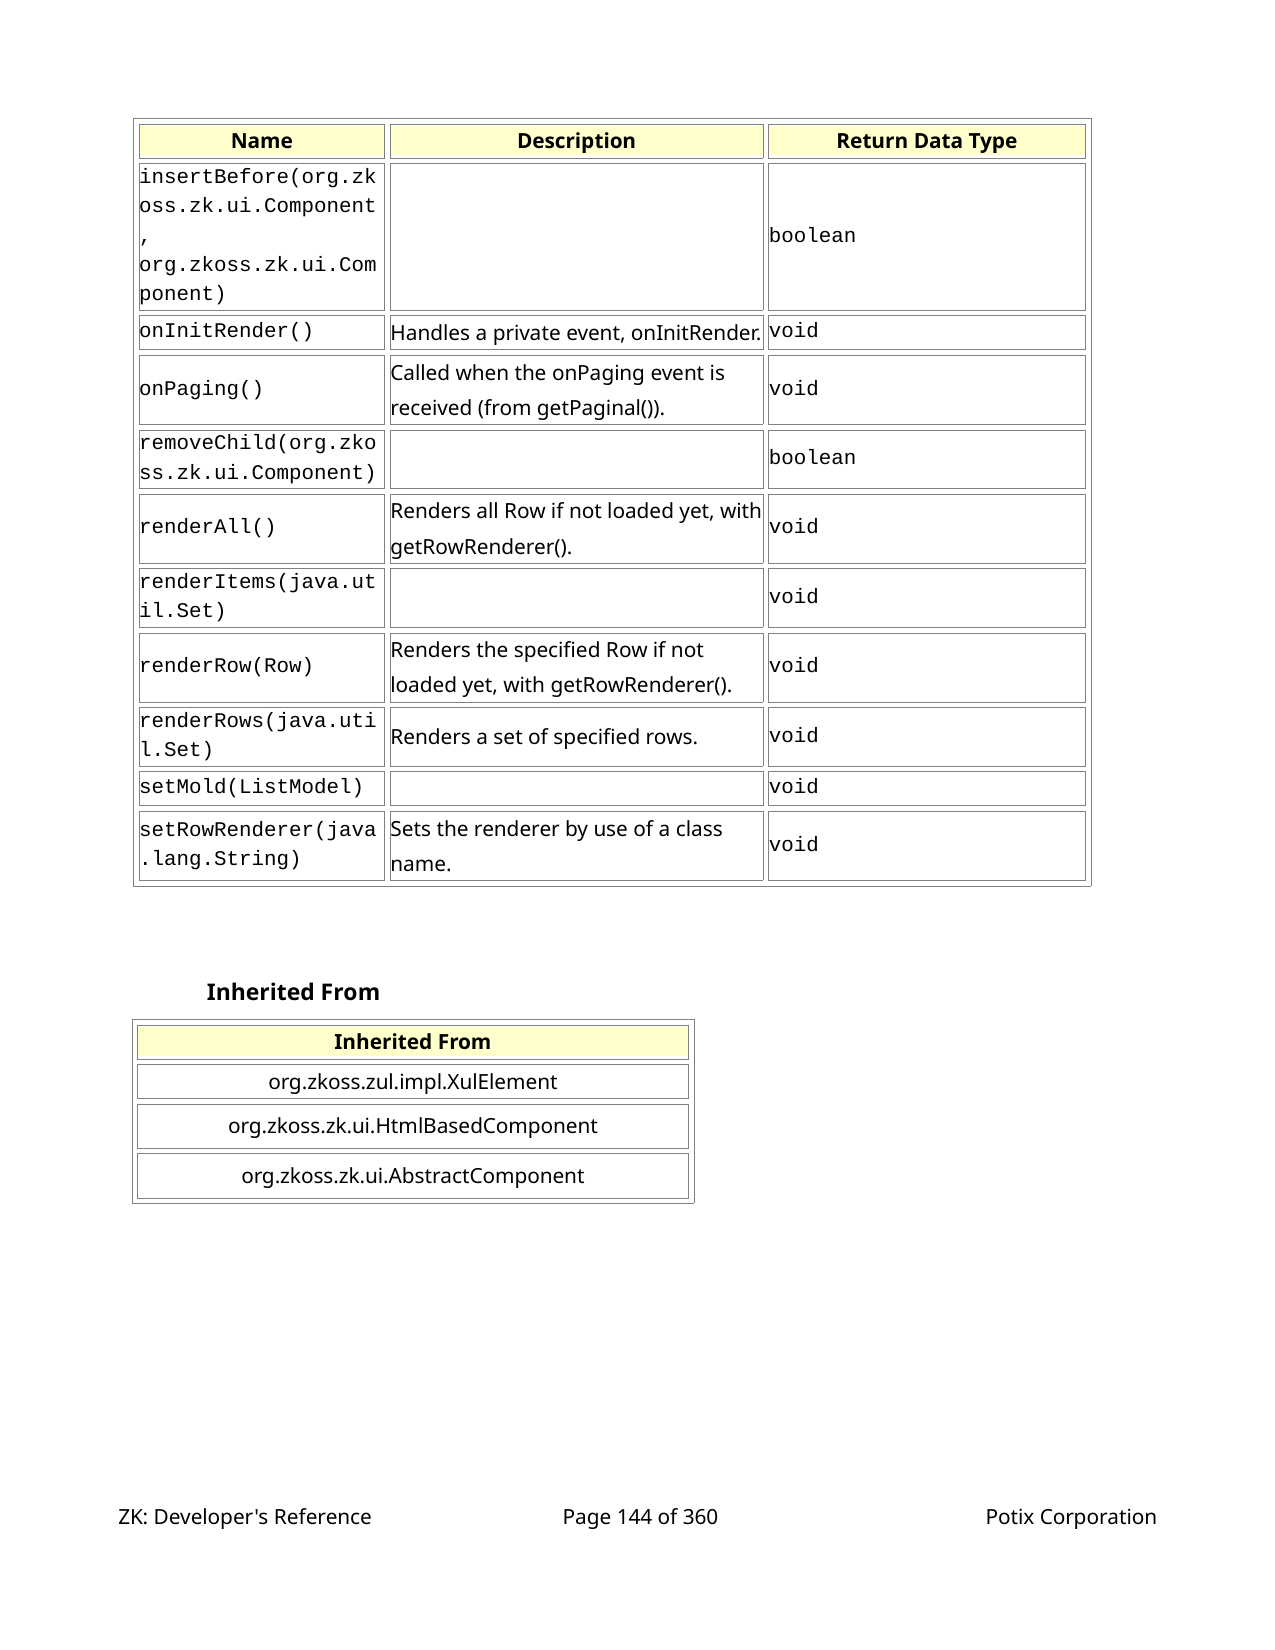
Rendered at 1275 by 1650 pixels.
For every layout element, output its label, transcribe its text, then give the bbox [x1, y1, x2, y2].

table_header Name [136, 119, 387, 158]
table_cell [391, 569, 763, 627]
table_cell void [766, 766, 1088, 805]
table_cell [391, 164, 763, 310]
table_cell org.zkoss.zk.ui.AbstractComponent [134, 1148, 691, 1198]
table_cell [387, 766, 766, 805]
table_cell [387, 158, 766, 310]
table_cell void [766, 310, 1088, 349]
table_cell void [766, 488, 1088, 563]
table_cell Renders a set of specified rows. [387, 702, 766, 766]
table_cell renderRow(Row) [136, 627, 387, 702]
table_cell org.zkoss.zul.impl.XulElement [134, 1059, 691, 1098]
table_header Inherited From [134, 1020, 691, 1059]
table_cell boolean [766, 158, 1088, 310]
table_cell insertBefore(org.zkoss.zk.ui.Component, org.zkoss.zk.ui.Component) [136, 158, 387, 310]
table_cell Handles a private event, onInitRender. [387, 310, 766, 349]
table_cell [387, 563, 766, 627]
table_cell renderRows(java.util.Set) [136, 702, 387, 766]
table_cell onInitRender() [136, 310, 387, 349]
table_cell setRowRenderer(java.lang.String) [136, 805, 387, 880]
table_cell void [766, 702, 1088, 766]
table_cell removeChild(org.zkoss.zk.ui.Component) [136, 424, 387, 488]
table_cell renderAll() [136, 488, 387, 563]
table_cell void [766, 349, 1088, 424]
table_cell Renders the specified Row if not loaded yet, with getRowRenderer(). [387, 627, 766, 702]
subtitle Inherited From [207, 975, 1157, 1007]
table_cell Renders all Row if not loaded yet, with getRowRenderer(). [387, 488, 766, 563]
table_cell [391, 772, 763, 805]
table_cell onPaging() [136, 349, 387, 424]
table_header Description [387, 119, 766, 158]
table_cell setMold(ListModel) [136, 766, 387, 805]
table_cell void [766, 805, 1088, 880]
table_cell void [766, 563, 1088, 627]
table_cell renderItems(java.util.Set) [136, 563, 387, 627]
table_cell boolean [766, 424, 1088, 488]
table_cell [391, 431, 763, 488]
table_cell Sets the renderer by use of a class name. [387, 805, 766, 880]
table_cell org.zkoss.zk.ui.HtmlBasedComponent [134, 1098, 691, 1148]
table_cell void [766, 627, 1088, 702]
table_header Return Data Type [766, 119, 1088, 158]
table_cell [387, 424, 766, 488]
table_cell Called when the onPaging event is received (from getPaginal()). [387, 349, 766, 424]
